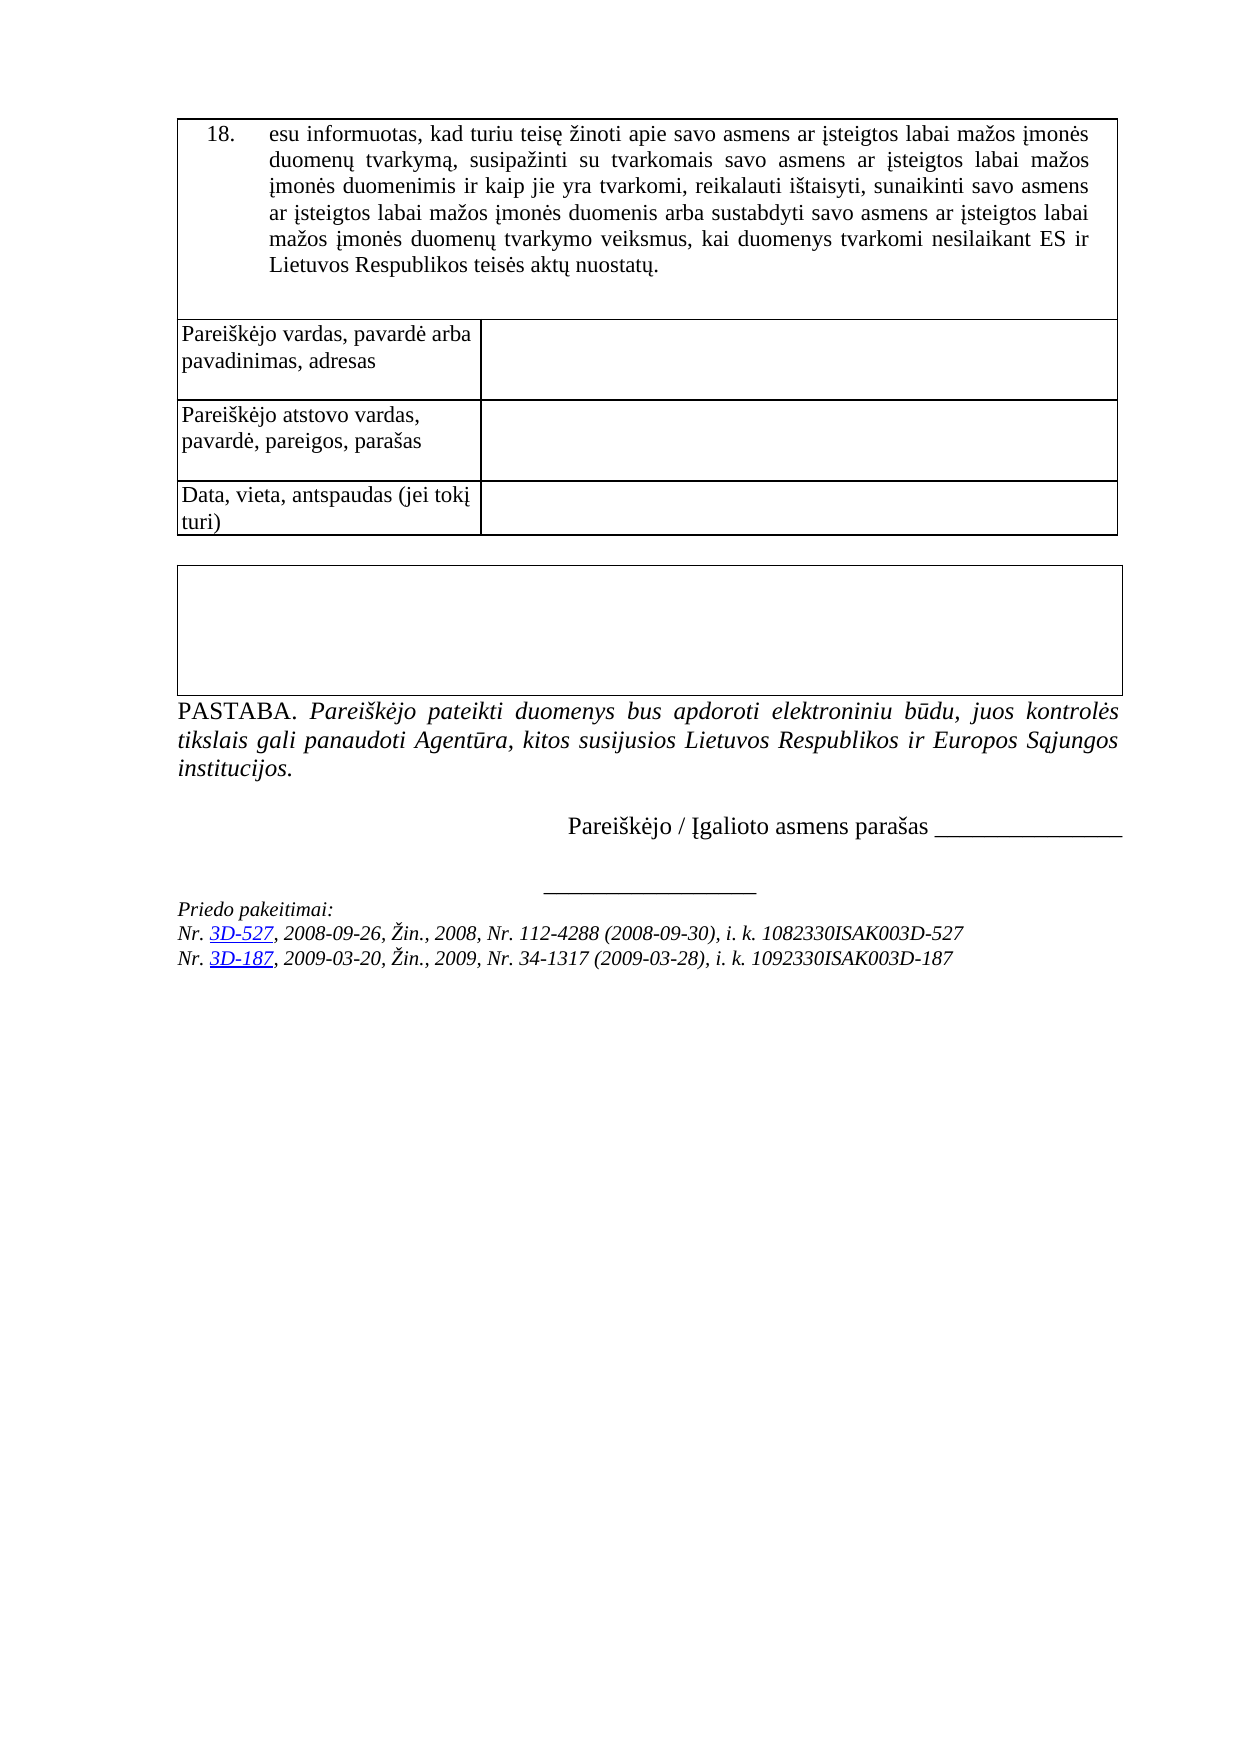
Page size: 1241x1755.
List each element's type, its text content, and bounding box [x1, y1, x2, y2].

table_cell [1118, 319, 1122, 399]
table_cell [1118, 399, 1122, 480]
table_cell Pareiškėjo atstovo vardas, pavardė, pareigos, parašas [178, 401, 480, 480]
text Priedo pakeitimai: [177, 897, 1122, 921]
table_cell [1118, 480, 1122, 534]
text _________________ [177, 868, 1122, 897]
table_cell 18. esu informuotas, kad turiu teisę žinoti apie savo asmens ar įsteigtos labai mažos įmonės duomenų tvarkymą, susipažinti su tvarkomais savo asmens ar įsteigtos labai mažos įmonės duomenimis ir kaip jie yra tvarkomi, reikalauti ištaisyti, sunaikinti savo asmens ar įsteigtos labai mažos įmonės duomenis arba sustabdyti savo asmens ar įsteigtos labai mažos įmonės duomenų tvarkymo veiksmus, kai duomenys tvarkomi nesilaikant ES ir Lietuvos Respublikos teisės aktų nuostatų. [178, 120, 1117, 319]
table_cell Pareiškėjo vardas, pavardė arba pavadinimas, adresas [178, 320, 480, 399]
text Nr. 3D-187, 2009-03-20, Žin., 2009, Nr. 34-1317 (2009-03-28), i. k. 1092330ISAK003D-187 [177, 945, 1122, 969]
text Nr. 3D-527, 2008-09-26, Žin., 2008, Nr. 112-4288 (2008-09-30), i. k. 1082330ISAK003D-527 [177, 921, 1122, 945]
text Pareiškėjo / Įgalioto asmens parašas _______________ [177, 811, 1122, 840]
table_cell [482, 320, 1117, 399]
text PASTABA. Pareiškėjo pateikti duomenys bus apdoroti elektroniniu būdu, juos kontrolės tikslais gali panaudoti Agentūra, kitos susijusios Lietuvos Respublikos ir Europos Sąjungos institucijos. [177, 696, 1122, 782]
table_cell Data, vieta, antspaudas (jei tokį turi) [178, 482, 480, 534]
table_cell [1118, 118, 1122, 319]
table_cell [482, 401, 1117, 480]
table_cell [482, 482, 1117, 534]
table_header [178, 566, 1122, 694]
